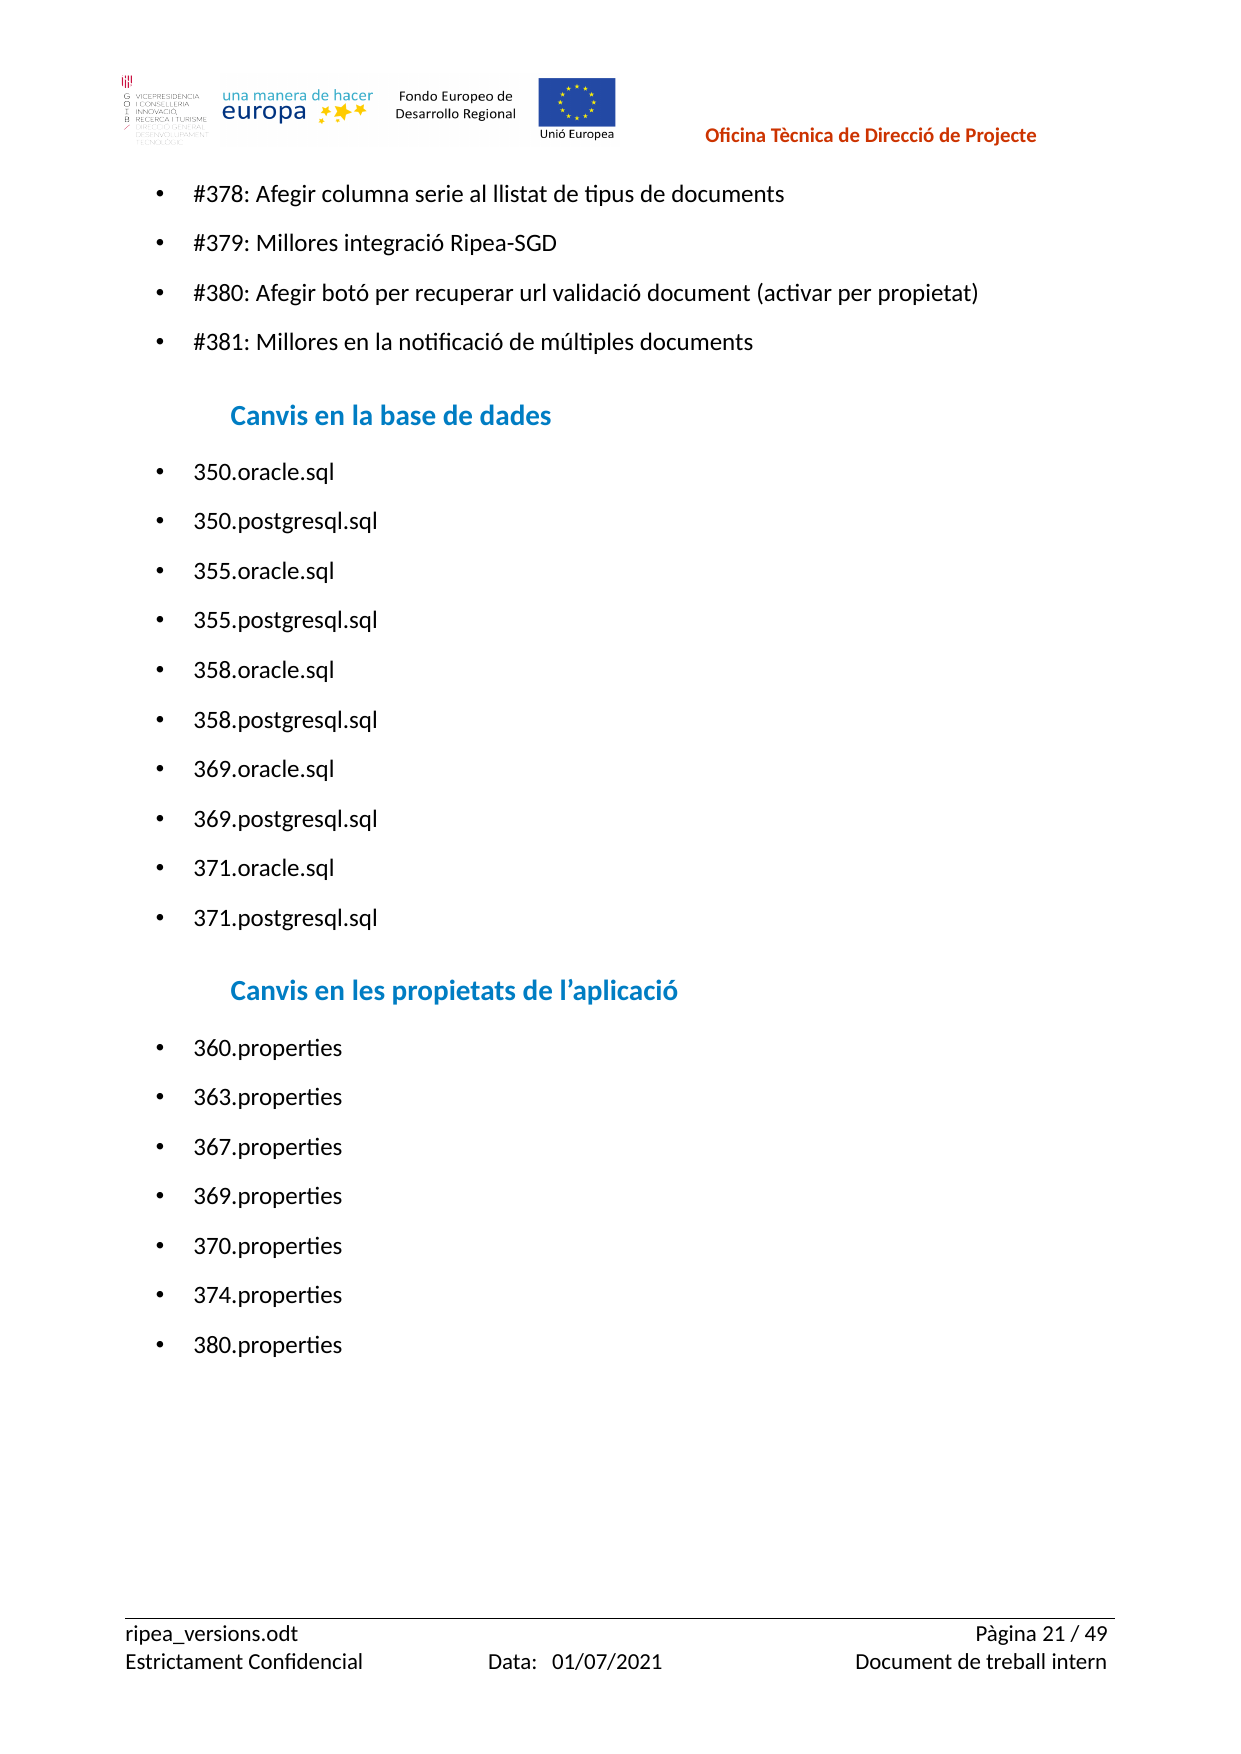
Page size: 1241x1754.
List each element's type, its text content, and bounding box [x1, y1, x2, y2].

list 355.oracle.sql [156, 555, 1122, 586]
list #378: Afegir columna serie al llistat de tipus de documents [156, 178, 1122, 208]
list 369.postgresql.sql [156, 803, 1122, 833]
list 358.oracle.sql [156, 654, 1122, 685]
list 369.properties [156, 1180, 1122, 1211]
list 358.postgresql.sql [156, 704, 1122, 734]
picture [118, 73, 213, 147]
subtitle Canvis en la base de dades [153, 397, 1122, 432]
list 371.oracle.sql [156, 853, 1122, 883]
picture [219, 73, 621, 147]
list 374.properties [156, 1279, 1122, 1310]
list 363.properties [156, 1081, 1122, 1112]
list 370.properties [156, 1230, 1122, 1261]
list #381: Millores en la notificació de múltiples documents [156, 326, 1122, 357]
list #379: Millores integració Ripea-SGD [156, 227, 1122, 258]
list 367.properties [156, 1131, 1122, 1161]
list 355.postgresql.sql [156, 605, 1122, 635]
list 369.oracle.sql [156, 753, 1122, 784]
list 360.properties [156, 1032, 1122, 1062]
list #380: Afegir botó per recuperar url validació document (activar per propietat) [156, 277, 1122, 307]
list 380.properties [156, 1329, 1122, 1360]
list 350.oracle.sql [156, 456, 1122, 486]
list 371.postgresql.sql [156, 902, 1122, 933]
list 350.postgresql.sql [156, 506, 1122, 536]
subtitle Canvis en les propietats de l’aplicació [153, 972, 1122, 1008]
